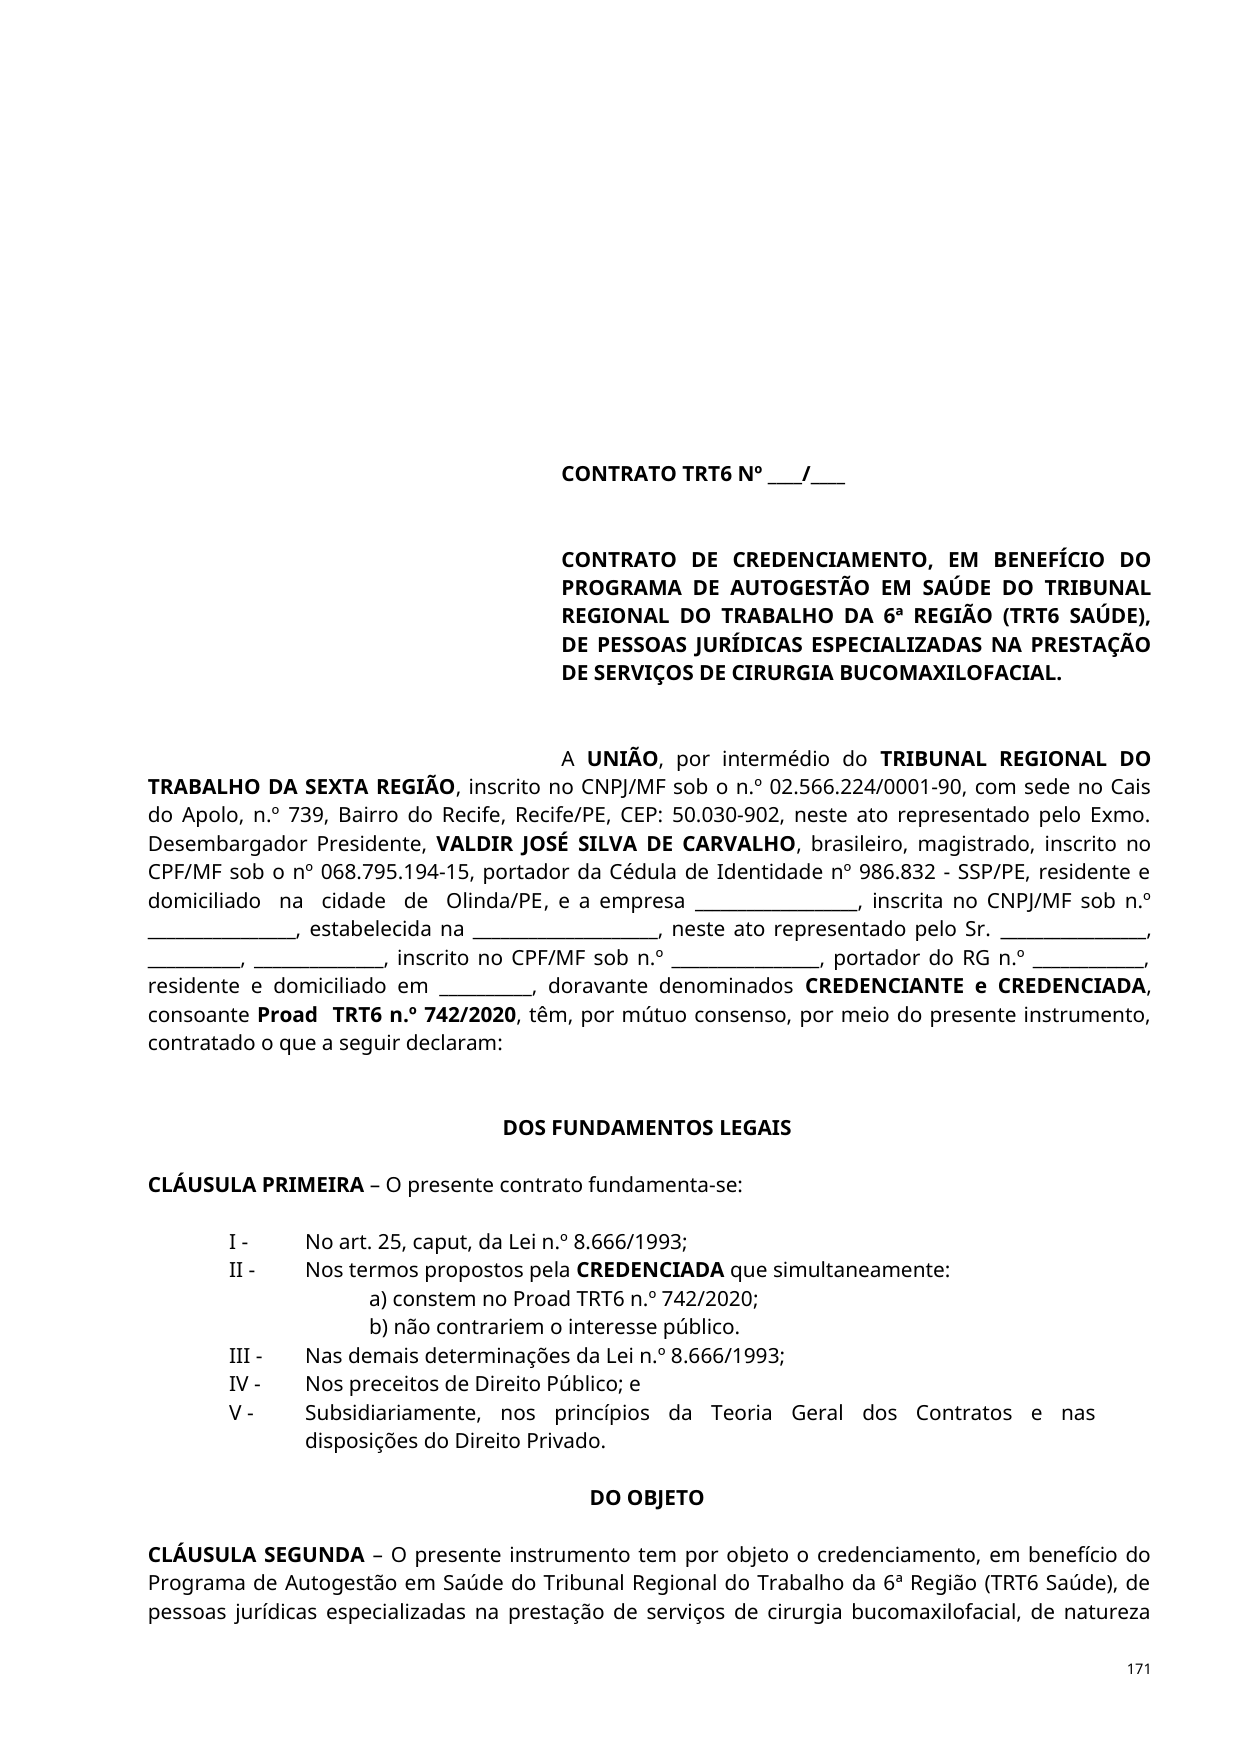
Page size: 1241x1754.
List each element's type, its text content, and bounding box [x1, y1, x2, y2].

table_cell IV - [222, 1369, 298, 1398]
table_header I - [222, 1227, 298, 1256]
table_header No art. 25, caput, da Lei n.º 8.666/1993; [298, 1227, 1104, 1256]
table_cell Subsidiariamente, nos princípios da Teoria Geral dos Contratos e nas disposições do Direito Privado. [298, 1398, 1104, 1455]
subtitle DOS FUNDAMENTOS LEGAIS [148, 1113, 1146, 1142]
subtitle CLÁUSULA PRIMEIRA – O presente contrato fundamenta-se: [148, 1170, 1152, 1199]
table_cell II - [222, 1256, 298, 1284]
table_cell Nos preceitos de Direito Público; e [298, 1369, 1104, 1398]
table_cell Nos termos propostos pela CREDENCIADA que simultaneamente: [298, 1256, 1104, 1284]
table_cell Nas demais determinações da Lei n.º 8.666/1993; [298, 1341, 1104, 1369]
table_cell III - [222, 1341, 298, 1369]
text CONTRATO TRT6 Nº ____/____ [561, 459, 1152, 488]
text CONTRATO DE CREDENCIAMENTO, EM BENEFÍCIO DO PROGRAMA DE AUTOGESTÃO EM SAÚDE DO TRIBUNAL REGIONAL DO TRABALHO DA 6ª REGIÃO (TRT6 SAÚDE), DE PESSOAS JURÍDICAS ESPECIALIZADAS NA PRESTAÇÃO DE SERVIÇOS DE CIRURGIA BUCOMAXILOFACIAL. [561, 545, 1152, 687]
text A UNIÃO, por intermédio do TRIBUNAL REGIONAL DO TRABALHO DA SEXTA REGIÃO, inscrito no CNPJ/MF sob o n.º 02.566.224/0001-90, com sede no Cais do Apolo, n.º 739, Bairro do Recife, Recife/PE, CEP: 50.030-902, neste ato representado pelo Exmo. Desembargador Presidente, VALDIR JOSÉ SILVA DE CARVALHO, brasileiro, magistrado, inscrito no CPF/MF sob o nº 068.795.194-15, portador da Cédula de Identidade nº 986.832 - SSP/PE, residente e domiciliado na cidade de Olinda/PE, e a empresa ___________________, inscrita no CNPJ/MF sob n.º ________________, estabelecida na ____________________, neste ato representado pelo Sr. _________________, __________, ______________, inscrito no CPF/MF sob n.º ________________, portador do RG n.º ____________, residente e domiciliado em __________, doravante denominados CREDENCIANTE e CREDENCIADA, consoante Proad TRT6 n.º 742/2020, têm, por mútuo consenso, por meio do presente instrumento, contratado o que a seguir declaram: [148, 744, 1152, 1057]
table_cell V - [222, 1398, 298, 1455]
table_cell a) constem no Proad TRT6 n.º 742/2020; [362, 1284, 1104, 1312]
subtitle DO OBJETO [148, 1483, 1146, 1512]
table_cell [222, 1284, 362, 1312]
table_cell b) não contrariem o interesse público. [362, 1313, 1104, 1341]
table_cell [222, 1313, 362, 1341]
text CLÁUSULA SEGUNDA – O presente instrumento tem por objeto o credenciamento, em benefício do Programa de Autogestão em Saúde do Tribunal Regional do Trabalho da 6ª Região (TRT6 Saúde), de pessoas jurídicas especializadas na prestação de serviços de cirurgia bucomaxilofacial, de natureza [148, 1540, 1152, 1625]
